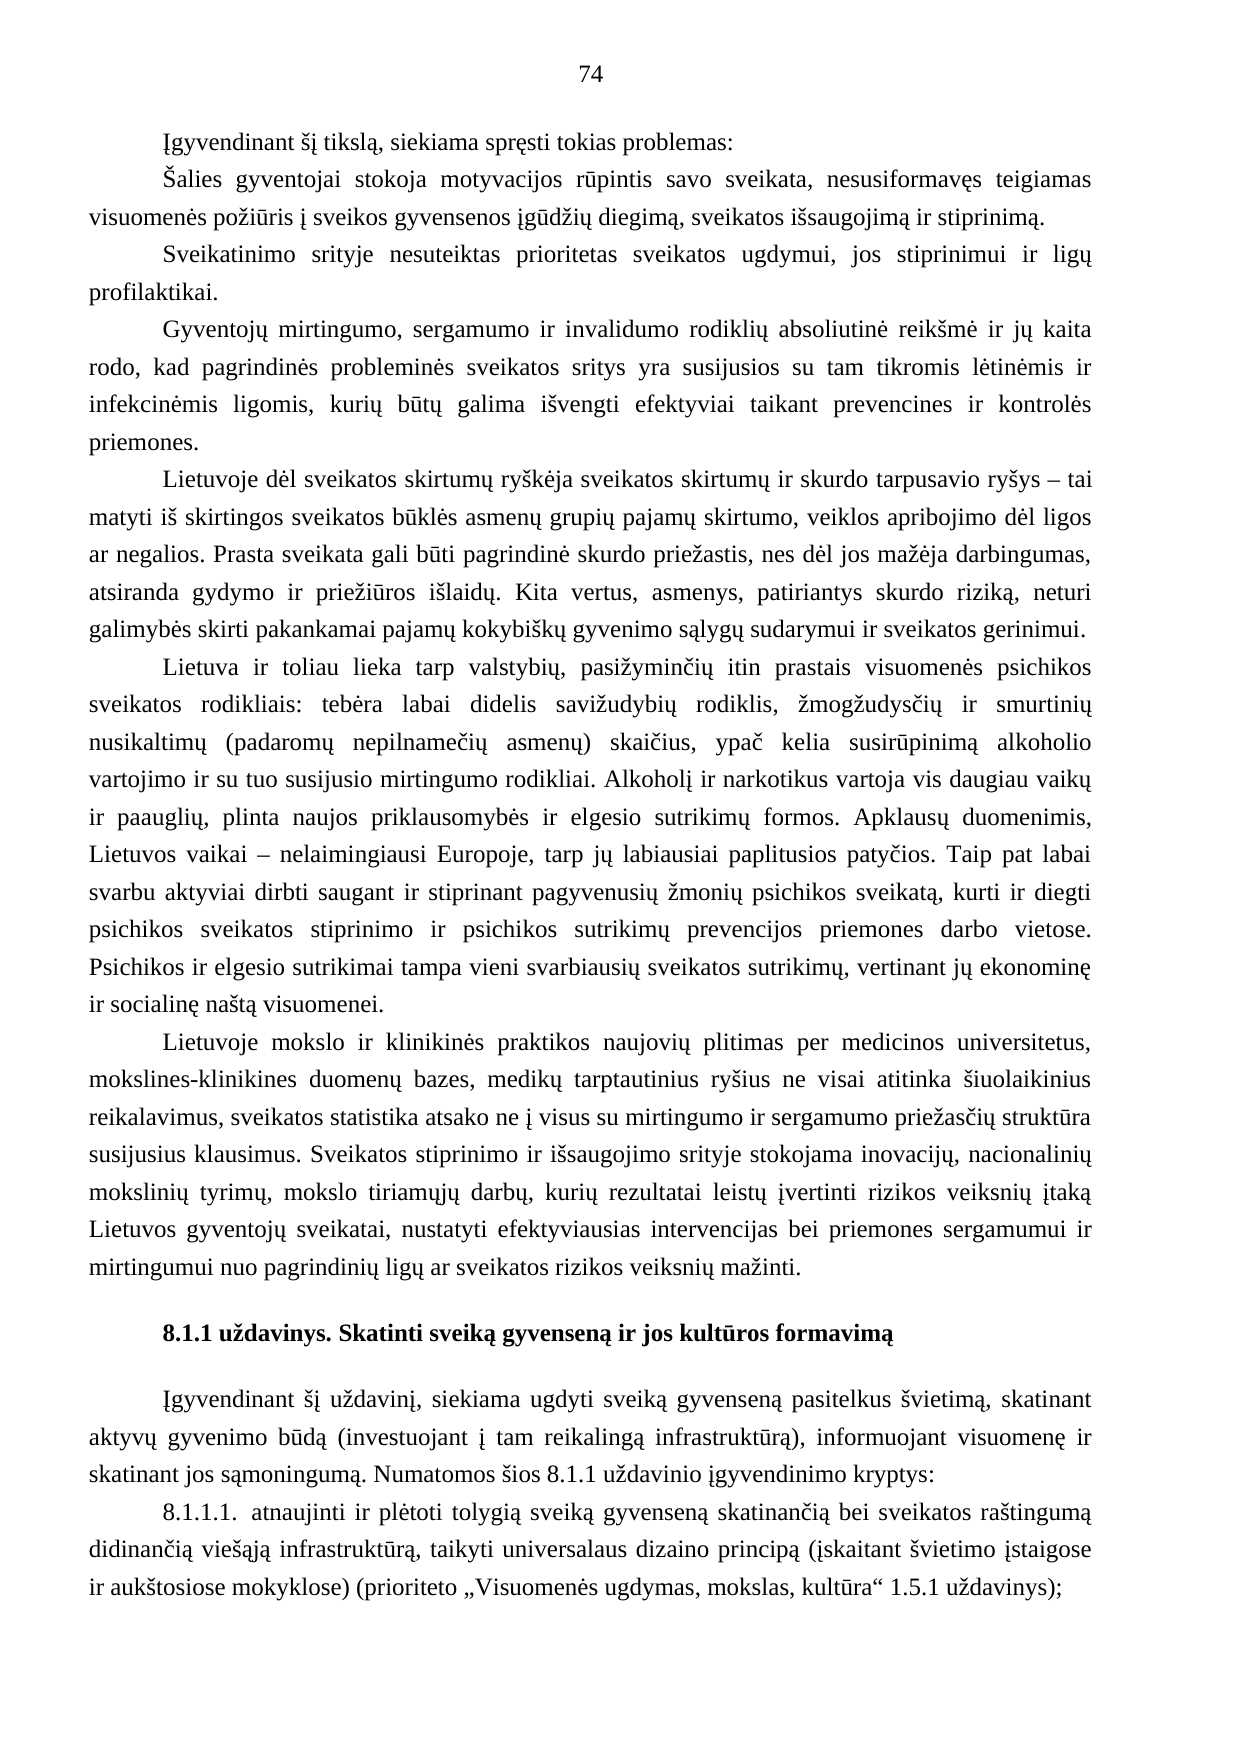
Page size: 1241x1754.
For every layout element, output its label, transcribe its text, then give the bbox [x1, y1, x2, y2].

text Sveikatinimo srityje nesuteiktas prioritetas sveikatos ugdymui, jos stiprinimui ir ligų profilaktikai. [89, 231, 1092, 306]
text Šalies gyventojai stokoja motyvacijos rūpintis savo sveikata, nesusiformavęs teigiamas visuomenės požiūris į sveikos gyvensenos įgūdžių diegimą, sveikatos išsaugojimą ir stiprinimą. [89, 156, 1092, 231]
text Gyventojų mirtingumo, sergamumo ir invalidumo rodiklių absoliutinė reikšmė ir jų kaita rodo, kad pagrindinės probleminės sveikatos sritys yra susijusios su tam tikromis lėtinėmis ir infekcinėmis ligomis, kurių būtų galima išvengti efektyviai taikant prevencines ir kontrolės priemones. [89, 306, 1092, 456]
text Įgyvendinant šį uždavinį, siekiama ugdyti sveiką gyvenseną pasitelkus švietimą, skatinant aktyvų gyvenimo būdą (investuojant į tam reikalingą infrastruktūrą), informuojant visuomenę ir skatinant jos sąmoningumą. Numatomos šios 8.1.1 uždavinio įgyvendinimo kryptys: [89, 1376, 1092, 1488]
text Lietuvoje dėl sveikatos skirtumų ryškėja sveikatos skirtumų ir skurdo tarpusavio ryšys – tai matyti iš skirtingos sveikatos būklės asmenų grupių pajamų skirtumo, veiklos apribojimo dėl ligos ar negalios. Prasta sveikata gali būti pagrindinė skurdo priežastis, nes dėl jos mažėja darbingumas, atsiranda gydymo ir priežiūros išlaidų. Kita vertus, asmenys, patiriantys skurdo riziką, neturi galimybės skirti pakankamai pajamų kokybiškų gyvenimo sąlygų sudarymui ir sveikatos gerinimui. [89, 456, 1092, 643]
text Lietuva ir toliau lieka tarp valstybių, pasižyminčių itin prastais visuomenės psichikos sveikatos rodikliais: tebėra labai didelis savižudybių rodiklis, žmogžudysčių ir smurtinių nusikaltimų (padaromų nepilnamečių asmenų) skaičius, ypač kelia susirūpinimą alkoholio vartojimo ir su tuo susijusio mirtingumo rodikliai. Alkoholį ir narkotikus vartoja vis daugiau vaikų ir paauglių, plinta naujos priklausomybės ir elgesio sutrikimų formos. Apklausų duomenimis, Lietuvos vaikai – nelaimingiausi Europoje, tarp jų labiausiai paplitusios patyčios. Taip pat labai svarbu aktyviai dirbti saugant ir stiprinant pagyvenusių žmonių psichikos sveikatą, kurti ir diegti psichikos sveikatos stiprinimo ir psichikos sutrikimų prevencijos priemones darbo vietose. Psichikos ir elgesio sutrikimai tampa vieni svarbiausių sveikatos sutrikimų, vertinant jų ekonominę ir socialinę naštą visuomenei. [89, 643, 1092, 1018]
text Lietuvoje mokslo ir klinikinės praktikos naujovių plitimas per medicinos universitetus, mokslines-klinikines duomenų bazes, medikų tarptautinius ryšius ne visai atitinka šiuolaikinius reikalavimus, sveikatos statistika atsako ne į visus su mirtingumo ir sergamumo priežasčių struktūra susijusius klausimus. Sveikatos stiprinimo ir išsaugojimo srityje stokojama inovacijų, nacionalinių mokslinių tyrimų, mokslo tiriamųjų darbų, kurių rezultatai leistų įvertinti rizikos veiksnių įtaką Lietuvos gyventojų sveikatai, nustatyti efektyviausias intervencijas bei priemones sergamumui ir mirtingumui nuo pagrindinių ligų ar sveikatos rizikos veiksnių mažinti. [89, 1018, 1092, 1281]
text Įgyvendinant šį tikslą, siekiama spręsti tokias problemas: [89, 118, 1092, 156]
text 8.1.1 uždavinys. Skatinti sveiką gyvenseną ir jos kultūros formavimą [162, 1309, 1092, 1347]
text 8.1.1.1. atnaujinti ir plėtoti tolygią sveiką gyvenseną skatinančią bei sveikatos raštingumą didinančią viešąją infrastruktūrą, taikyti universalaus dizaino principą (įskaitant švietimo įstaigose ir aukštosiose mokyklose) (prioriteto „Visuomenės ugdymas, mokslas, kultūra“ 1.5.1 uždavinys); [89, 1488, 1092, 1601]
